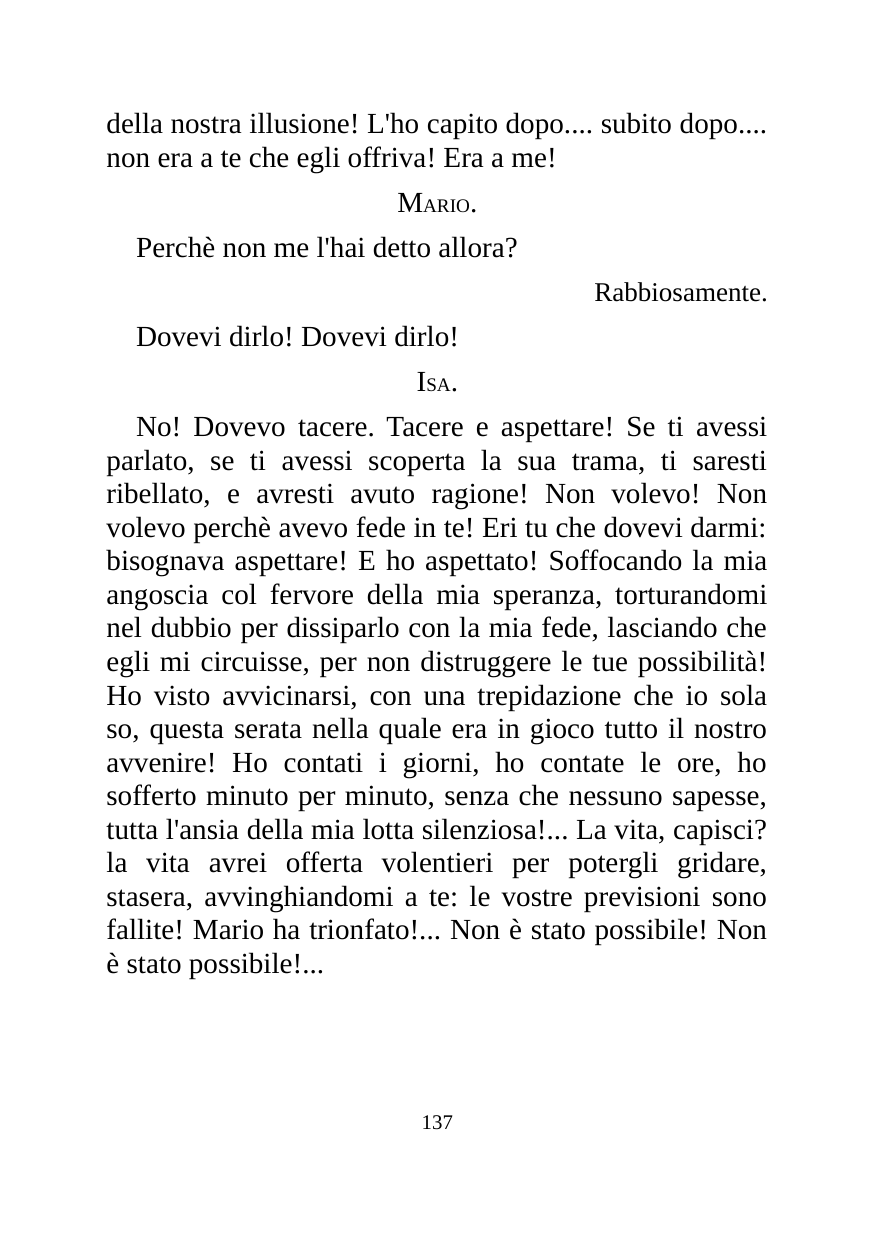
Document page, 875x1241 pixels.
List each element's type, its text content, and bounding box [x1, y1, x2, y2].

text No! Dovevo tacere. Tacere e aspettare! Se ti avessi parlato, se ti avessi scoperta la sua trama, ti saresti ribellato, e avresti avuto ragione! Non volevo! Non volevo perchè avevo fede in te! Eri tu che dovevi darmi: bisognava aspettare! E ho aspettato! Soffocando la mia angoscia col fervore della mia speranza, torturandomi nel dubbio per dissiparlo con la mia fede, lasciando che egli mi circuisse, per non distruggere le tue possibilità! Ho visto avvicinarsi, con una trepidazione che io sola so, questa serata nella quale era in gioco tutto il nostro avvenire! Ho contati i giorni, ho contate le ore, ho sofferto minuto per minuto, senza che nessuno sapesse, tutta l'ansia della mia lotta silenziosa!... La vita, capisci? la vita avrei offerta volentieri per potergli gridare, stasera, avvinghiandomi a te: le vostre previsioni sono fallite! Mario ha trionfato!... Non è stato possibile! Non è stato possibile!... [106, 409, 768, 979]
text Rabbiosamente. [402, 276, 768, 307]
text Mario. [106, 185, 768, 219]
text Dovevi dirlo! Dovevi dirlo! [106, 319, 768, 352]
text Perchè non me l'hai detto allora? [106, 230, 768, 264]
text della nostra illusione! L'ho capito dopo.... subito dopo.... non era a te che egli offriva! Era a me! [106, 106, 768, 173]
text Isa. [106, 364, 768, 397]
